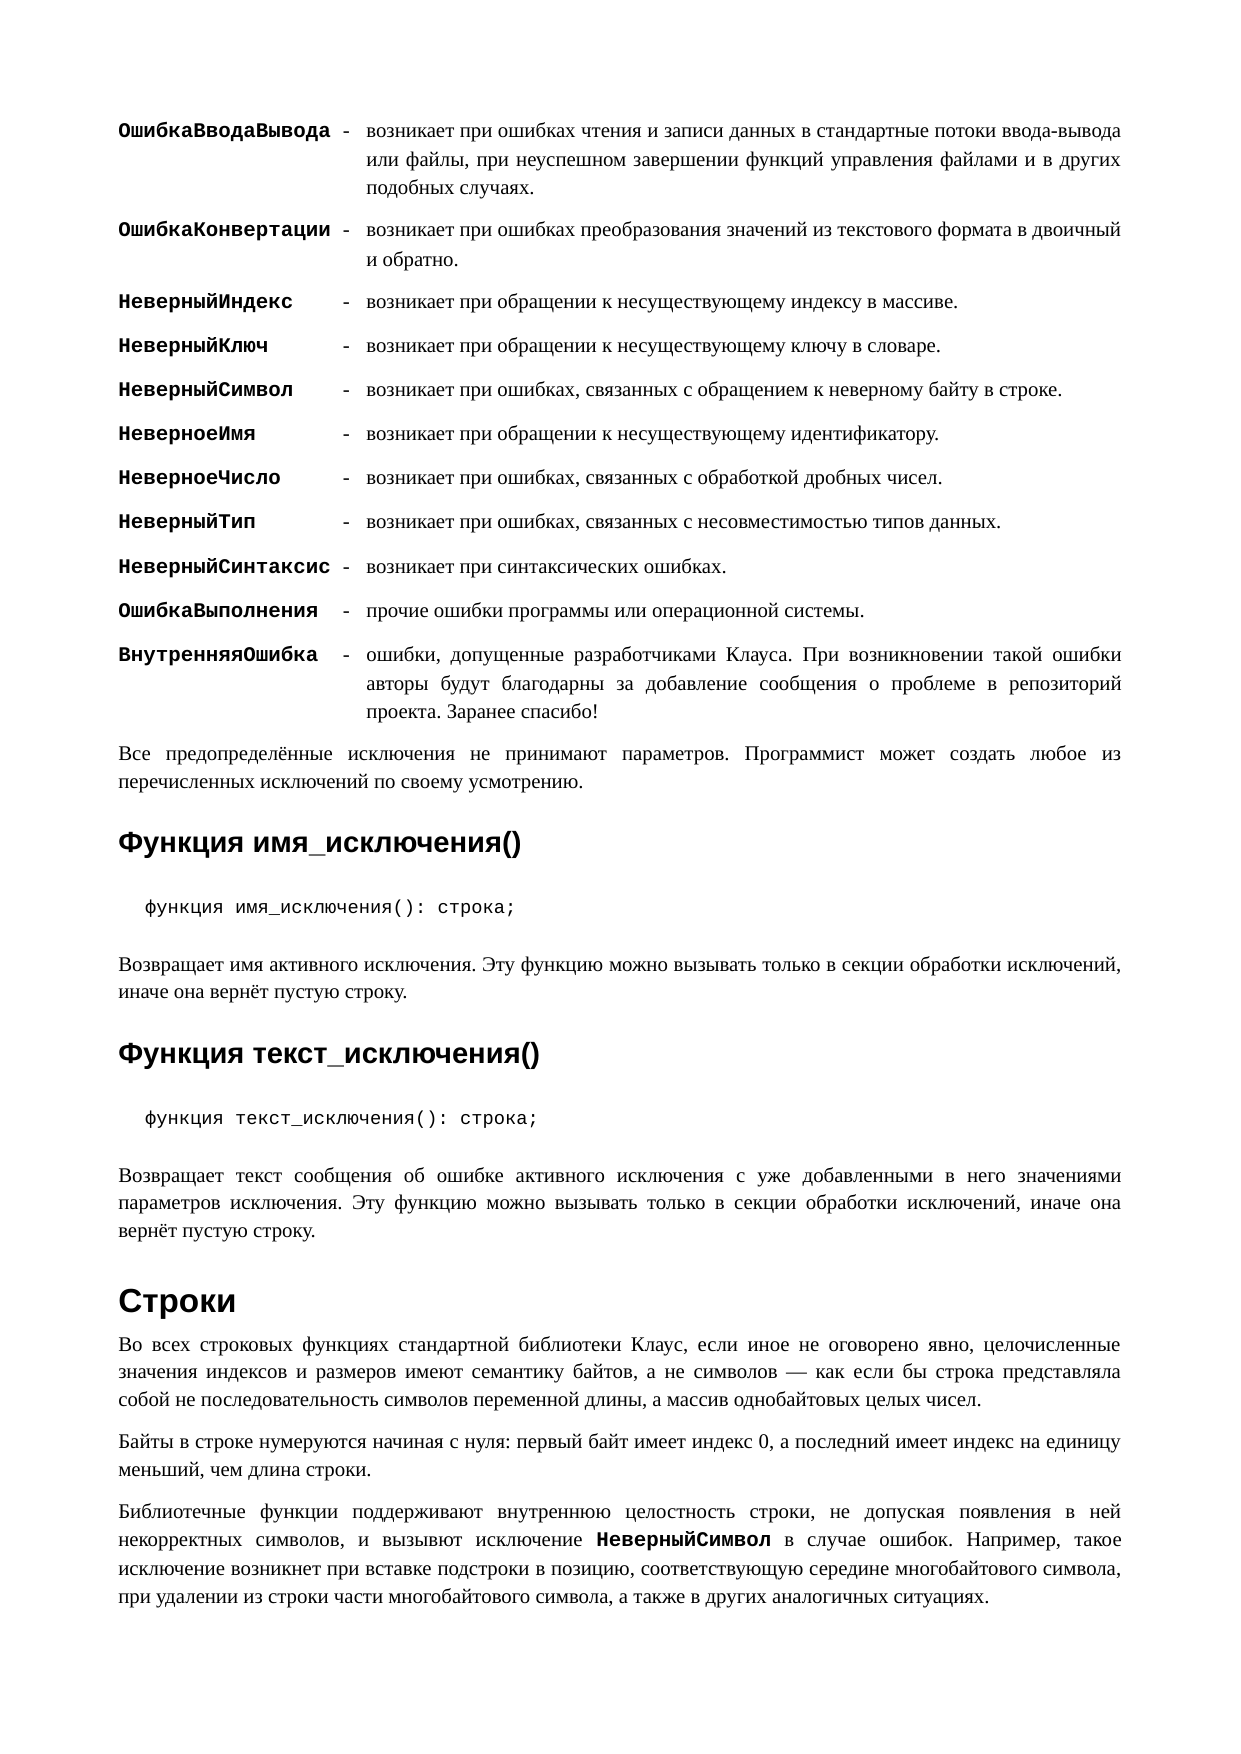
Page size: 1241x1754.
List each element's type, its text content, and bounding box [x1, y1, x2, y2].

text функция имя_исключения(): строка; [136, 889, 1104, 928]
text Возвращает имя активного исключения. Эту функцию можно вызывать только в секции обработки исключений, иначе она вернёт пустую строку. [118, 952, 1122, 1003]
text Библиотечные функции поддерживают внутреннюю целостность строки, не допуская появления в ней некорректных символов, и вызывют исключение НеверныйСимвол в случае ошибок. Например, такое исключение возникнет при вставке подстроки в позицию, соответствующую середине многобайтового символа, при удалении из строки части многобайтового символа, а также в других аналогичных ситуациях. [118, 1499, 1122, 1608]
text НеверныйИндекс - возникает при обращении к несуществующему индексу в массиве. [118, 289, 1122, 314]
text Возвращает текст сообщения об ошибке активного исключения с уже добавленными в него значениями параметров исключения. Эту функцию можно вызывать только в секции обработки исключений, иначе она вернёт пустую строку. [118, 1163, 1122, 1242]
text НеверноеЧисло - возникает при ошибках, связанных с обработкой дробных чисел. [118, 465, 1122, 491]
text ОшибкаВыполнения - прочие ошибки программы или операционной системы. [118, 598, 1122, 623]
text Все предопределённые исключения не принимают параметров. Программист может создать любое из перечисленных исключений по своему усмотрению. [118, 741, 1122, 793]
text НеверныйСинтаксис - возникает при синтаксических ошибках. [118, 554, 1122, 579]
text функция текст_исключения(): строка; [136, 1100, 1104, 1139]
subtitle Строки [118, 1281, 1122, 1319]
text Байты в строке нумеруются начиная с нуля: первый байт имеет индекс 0, а последний имеет индекс на единицу меньший, чем длина строки. [118, 1429, 1122, 1481]
text ОшибкаКонвертации - возникает при ошибках преобразования значений из текстового формата в двоичный и обратно. [118, 217, 1122, 271]
subtitle Функция имя_исключения() [118, 825, 1122, 859]
text ВнутренняяОшибка - ошибки, допущенные разработчиками Клауса. При возникновении такой ошибки авторы будут благодарны за добавление сообщения о проблеме в репозиторий проекта. Заранее спасибо! [118, 642, 1122, 723]
text Во всех строковых функциях стандартной библиотеки Клаус, если иное не оговорено явно, целочисленные значения индексов и размеров имеют семантику байтов, а не символов — как если бы строка представляла собой не последовательность символов переменной длины, а массив однобайтовых целых чисел. [118, 1332, 1122, 1411]
text ОшибкаВводаВывода - возникает при ошибках чтения и записи данных в стандартные потоки ввода-вывода или файлы, при неуспешном завершении функций управления файлами и в других подобных случаях. [118, 118, 1122, 199]
text НеверныйСимвол - возникает при ошибках, связанных с обращением к неверному байту в строке. [118, 377, 1122, 403]
subtitle Функция текст_исключения() [118, 1036, 1122, 1070]
text НеверныйКлюч - возникает при обращении к несуществующему ключу в словаре. [118, 333, 1122, 358]
text НеверныйТип - возникает при ошибках, связанных с несовместимостью типов данных. [118, 509, 1122, 535]
text НеверноеИмя - возникает при обращении к несуществующему идентификатору. [118, 421, 1122, 447]
